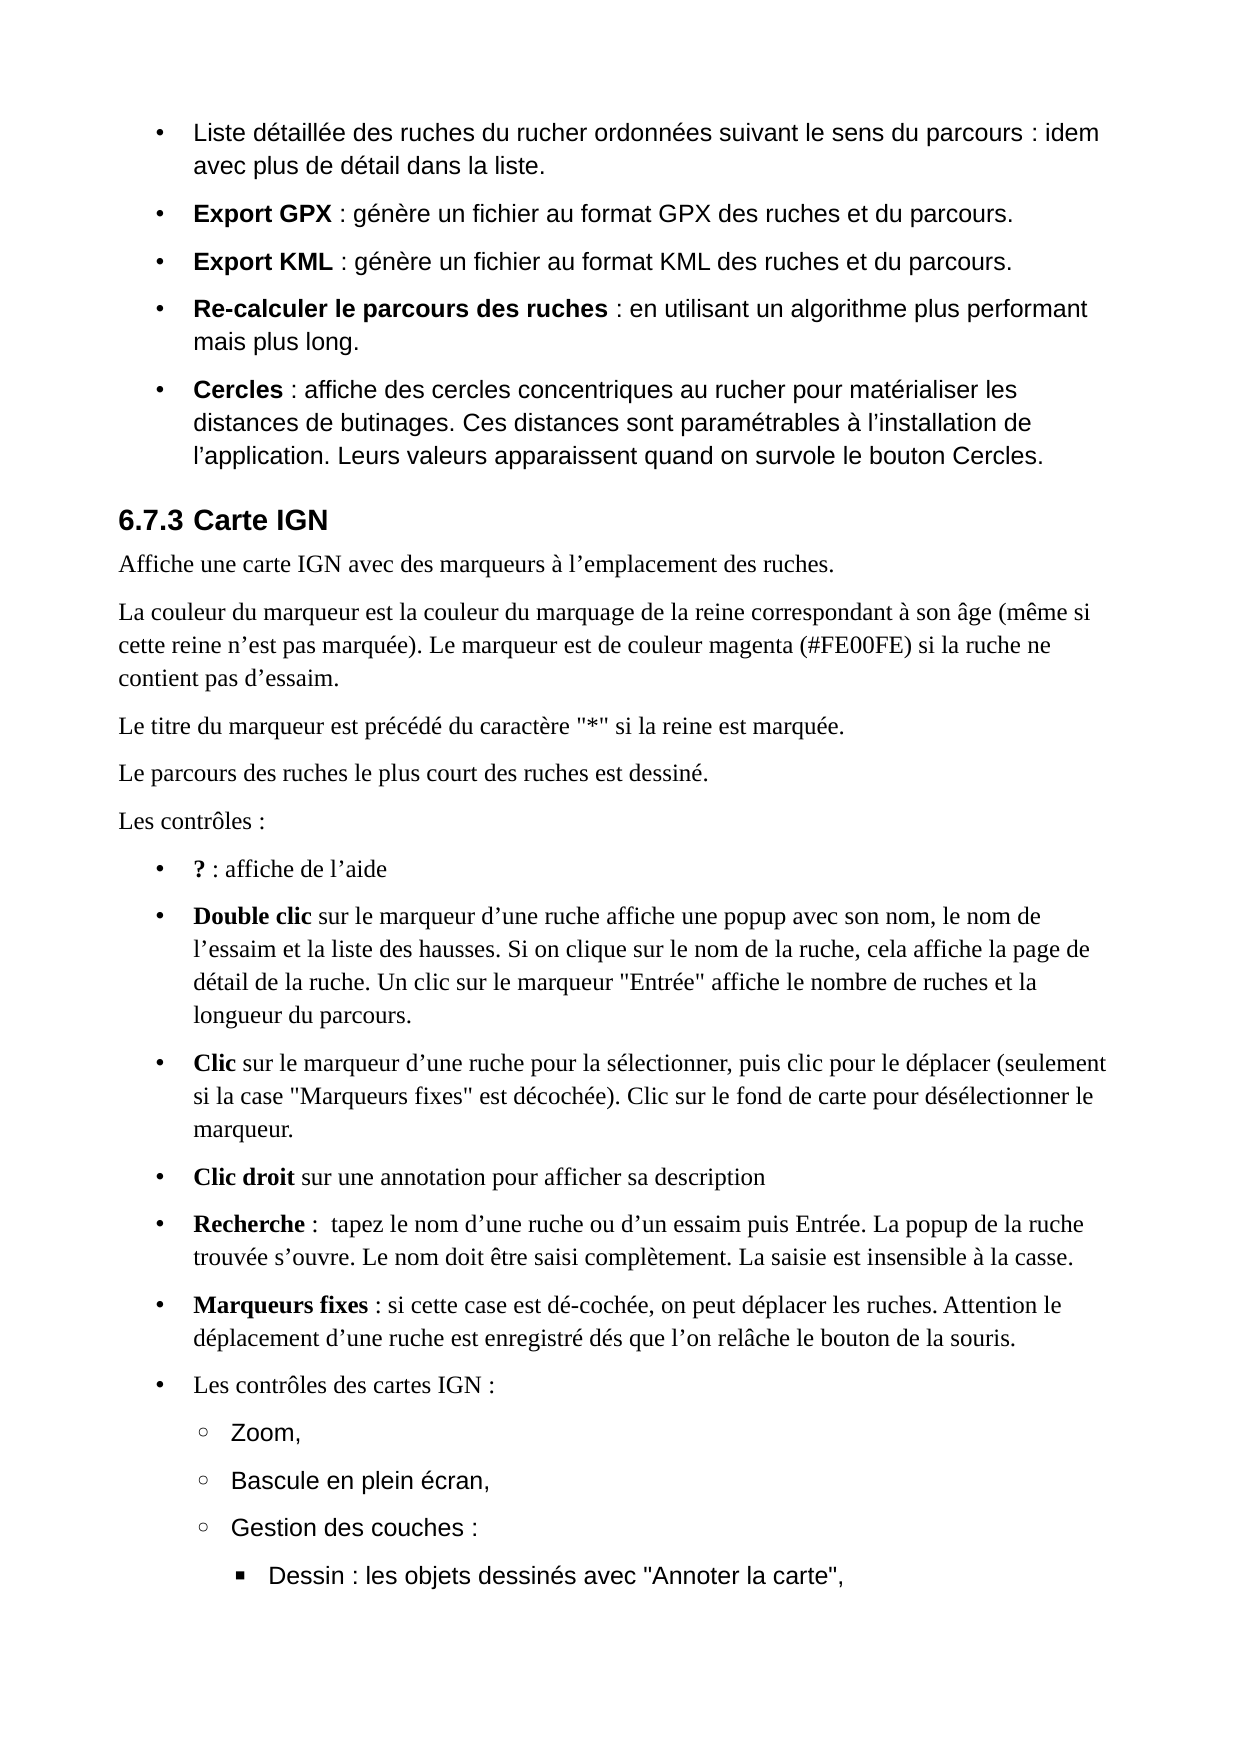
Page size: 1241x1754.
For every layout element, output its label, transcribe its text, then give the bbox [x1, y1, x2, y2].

list Zoom, [193, 1418, 1122, 1447]
text Les contrôles : [118, 806, 1122, 835]
list Recherche : tapez le nom d’une ruche ou d’un essaim puis Entrée. La popup de la ruche trouvée s’ouvre. Le nom doit être saisi complètement. La saisie est insensible à la casse. [156, 1209, 1122, 1271]
list Clic sur le marqueur d’une ruche pour la sélectionner, puis clic pour le déplacer (seulement si la case "Marqueurs fixes" est décochée). Clic sur le fond de carte pour désélectionner le marqueur. [156, 1048, 1122, 1143]
text Le titre du marqueur est précédé du caractère "*" si la reine est marquée. [118, 711, 1122, 739]
text Affiche une carte IGN avec des marqueurs à l’emplacement des ruches. [118, 549, 1122, 578]
list Les contrôles des cartes IGN : [156, 1370, 1122, 1399]
list Dessin : les objets dessinés avec "Annoter la carte", [231, 1561, 1122, 1590]
list Export KML : génère un fichier au format KML des ruches et du parcours. [156, 247, 1122, 275]
list Double clic sur le marqueur d’une ruche affiche une popup avec son nom, le nom de l’essaim et la liste des hausses. Si on clique sur le nom de la ruche, cela affiche la page de détail de la ruche. Un clic sur le marqueur "Entrée" affiche le nombre de ruches et la longueur du parcours. [156, 901, 1122, 1029]
text La couleur du marqueur est la couleur du marquage de la reine correspondant à son âge (même si cette reine n’est pas marquée). Le marqueur est de couleur magenta (#FE00FE) si la ruche ne contient pas d’essaim. [118, 597, 1122, 692]
list Bascule en plein écran, [193, 1466, 1122, 1494]
list Clic droit sur une annotation pour afficher sa description [156, 1162, 1122, 1190]
list Gestion des couches : [193, 1513, 1122, 1542]
list Marqueurs fixes : si cette case est dé-cochée, on peut déplacer les ruches. Attention le déplacement d’une ruche est enregistré dés que l’on relâche le bouton de la souris. [156, 1290, 1122, 1352]
list Liste détaillée des ruches du rucher ordonnées suivant le sens du parcours : idem avec plus de détail dans la liste. [156, 118, 1122, 180]
list Cercles : affiche des cercles concentriques au rucher pour matérialiser les distances de butinages. Ces distances sont paramétrables à l’installation de l’application. Leurs valeurs apparaissent quand on survole le bouton Cercles. [156, 375, 1122, 470]
list Export GPX : génère un fichier au format GPX des ruches et du parcours. [156, 199, 1122, 228]
subtitle Carte IGN [118, 503, 1122, 537]
text Le parcours des ruches le plus court des ruches est dessiné. [118, 758, 1122, 787]
list ? : affiche de l’aide [156, 854, 1122, 882]
list Re-calculer le parcours des ruches : en utilisant un algorithme plus performant mais plus long. [156, 294, 1122, 356]
